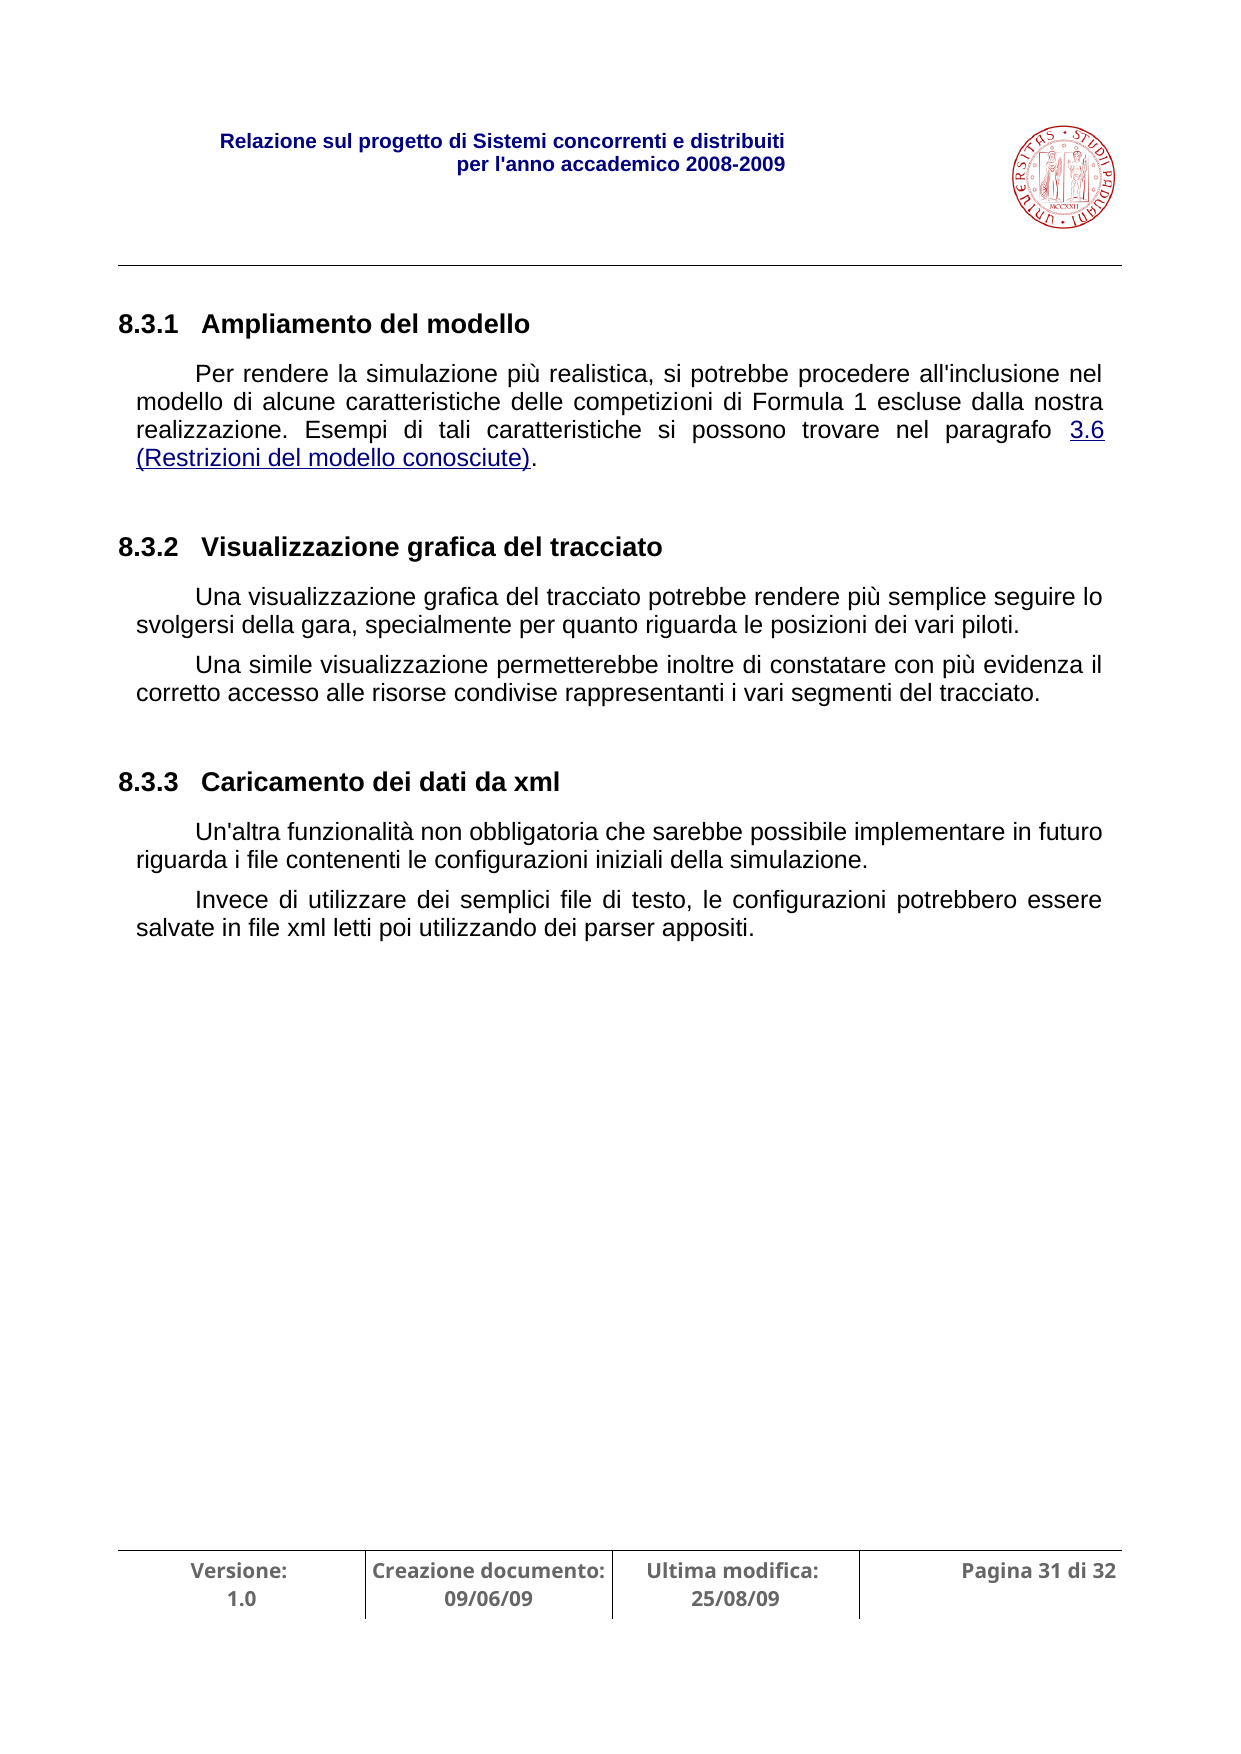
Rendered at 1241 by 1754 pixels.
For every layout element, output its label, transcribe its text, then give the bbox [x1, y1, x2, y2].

subtitle Ampliamento del modello [118, 309, 1122, 339]
text Una simile visualizzazione permetterebbe inoltre di constatare con più evidenza il corretto accesso alle risorse condivise rappresentanti i vari segmenti del tracciato. [136, 651, 1104, 706]
text Un'altra funzionalità non obbligatoria che sarebbe possibile implementare in futuro riguarda i file contenenti le configurazioni iniziali della simulazione. [136, 818, 1104, 874]
text Una visualizzazione grafica del tracciato potrebbe rendere più semplice seguire lo svolgersi della gara, specialmente per quanto riguarda le posizioni dei vari piloti. [136, 583, 1104, 639]
text Per rendere la simulazione più realistica, si potrebbe procedere all'inclusione nel modello di alcune caratteristiche delle competizioni di Formula 1 escluse dalla nostra realizzazione. Esempi di tali caratteristiche si possono trovare nel paragrafo 3.6 (Restrizioni del modello conosciute). [136, 360, 1104, 471]
subtitle Caricamento dei dati da xml [118, 767, 1122, 797]
text Invece di utilizzare dei semplici file di testo, le configurazioni potrebbero essere salvate in file xml letti poi utilizzando dei parser appositi. [136, 886, 1104, 942]
picture [1010, 123, 1117, 231]
subtitle Visualizzazione grafica del tracciato [118, 532, 1122, 562]
